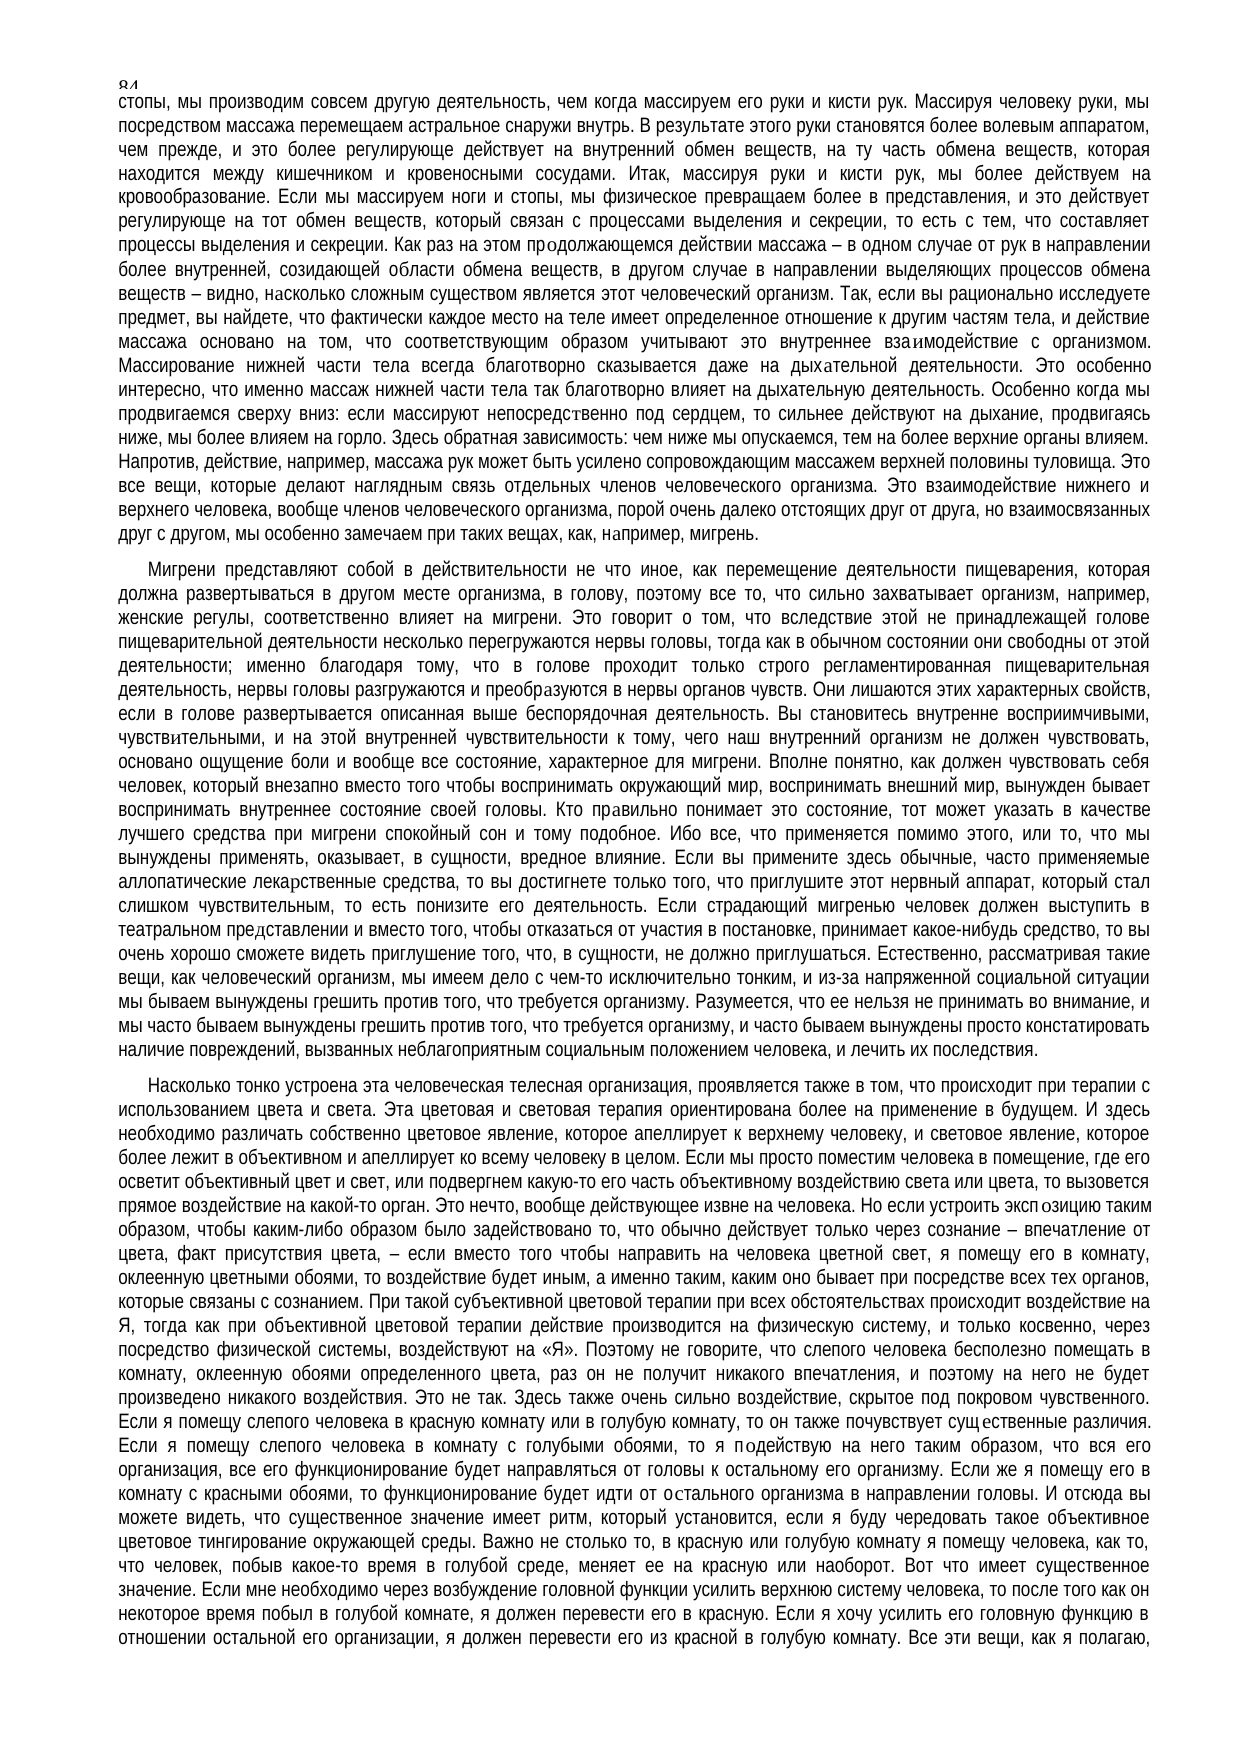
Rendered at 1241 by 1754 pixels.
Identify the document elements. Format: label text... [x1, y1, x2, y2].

text Мигрени представляют собой в действительности не что иное, как перемещение деятельности пищеварения, которая должна развертываться в другом месте организма, в голову, поэтому все то, что сильно захватывает организм, например, женские регулы, соответственно влияет на мигрени. Это говорит о том, что вследствие этой не принадлежащей голове пищеварительной деятельности несколько перегружаются нервы головы, тогда как в обычном состоянии они свободны от этой деятельности; именно благодаря тому, что в голове проходит только строго регламентированная пищеварительная деятельность, нервы головы разгружаются и преобразуются в нервы органов чувств. Они лишаются этих характерных свойств, если в голове развертывается описанная выше беспорядочная деятельность. Вы становитесь внутренне восприимчивыми, чувствительными, и на этой внутренней чувствительности к тому, чего наш внутренний организм не должен чувствовать, основано ощущение боли и вообще все состояние, характерное для мигрени. Вполне понятно, как должен чувствовать себя человек, который внезапно вместо того чтобы воспринимать окружающий мир, воспринимать внешний мир, вынужден бывает воспринимать внутреннее состояние своей головы. Кто правильно понимает это состояние, тот может указать в качестве лучшего средства при мигрени спокойный сон и тому подобное. Ибо все, что применяется помимо этого, или то, что мы вынуждены применять, оказывает, в сущности, вредное влияние. Если вы примените здесь обычные, часто применяемые аллопатические лекарственные средства, то вы достигнете только того, что приглушите этот нервный аппарат, который стал слишком чувствительным, то есть понизите его деятельность. Если страдающий мигренью человек должен выступить в театральном представлении и вместо того, чтобы отказаться от участия в постановке, принимает какое-нибудь средство, то вы очень хорошо сможете видеть приглушение того, что, в сущности, не должно приглушаться. Естественно, рассматривая такие вещи, как человеческий организм, мы имеем дело с чем-то исключительно тонким, и из-за напряженной социальной ситуации мы бываем вынуждены грешить против того, что требуется организму. Разумеется, что ее нельзя не принимать во внимание, и мы часто бываем вынуждены грешить против того, что требуется организму, и часто бываем вынуждены просто констатировать наличие повреждений, вызванных неблагоприятным социальным положением человека, и лечить их последствия. [118, 557, 1152, 1061]
text Насколько тонко устроена эта человеческая телесная организация, проявляется также в том, что происходит при терапии с использованием цвета и света. Эта цветовая и световая терапия ориентирована более на применение в будущем. И здесь необходимо различать собственно цветовое явление, которое апеллирует к верхнему человеку, и световое явление, которое более лежит в объективном и апеллирует ко всему человеку в целом. Если мы просто поместим человека в помещение, где его осветит объективный цвет и свет, или подвергнем какую-то его часть объективному воздействию света или цвета, то вызовется прямое воздействие на какой-то орган. Это нечто, вообще действующее извне на человека. Но если устроить экспозицию таким образом, чтобы каким-либо образом было задействовано то, что обычно действует только через сознание – впечатление от цвета, факт присутствия цвета, – если вместо того чтобы направить на человека цветной свет, я помещу его в комнату, оклеенную цветными обоями, то воздействие будет иным, а именно таким, каким оно бывает при посредстве всех тех органов, которые связаны с сознанием. При такой субъективной цветовой терапии при всех обстоятельствах происходит воздействие на Я, тогда как при объективной цветовой терапии действие производится на физическую систему, и только косвенно, через посредство физической системы, воздействуют на «Я». Поэтому не говорите, что слепого человека бесполезно помещать в комнату, оклеенную обоями определенного цвета, раз он не получит никакого впечатления, и поэтому на него не будет произведено никакого воздействия. Это не так. Здесь также очень сильно воздействие, скрытое под покровом чувственного. Если я помещу слепого человека в красную комнату или в голубую комнату, то он также почувствует существенные различия. Если я помещу слепого человека в комнату с голубыми обоями, то я подействую на него таким образом, что вся его организация, все его функционирование будет направляться от головы к остальному его организму. Если же я помещу его в комнату с красными обоями, то функционирование будет идти от остального организма в направлении головы. И отсюда вы можете видеть, что существенное значение имеет ритм, который установится, если я буду чередовать такое объективное цветовое тингирование окружающей среды. Важно не столько то, в красную или голубую комнату я помещу человека, как то, что человек, побыв какое-то время в голубой среде, меняет ее на красную или наоборот. Вот что имеет существенное значение. Если мне необходимо через возбуждение головной функции усилить верхнюю систему человека, то после того как он некоторое время побыл в голубой комнате, я должен перевести его в красную. Если я хочу усилить его головную функцию в отношении остальной его организации, я должен перевести его из красной в голубую комнату. Все эти вещи, как я полагаю, [118, 1073, 1152, 1649]
text стопы, мы производим совсем другую деятельность, чем когда массируем его руки и кисти рук. Массируя человеку руки, мы посредством массажа перемещаем астральное снаружи внутрь. В результате этого руки становятся более волевым аппаратом, чем прежде, и это более регулирующе действует на внутренний обмен веществ, на ту часть обмена веществ, которая находится между кишечником и кровеносными сосудами. Итак, массируя руки и кисти рук, мы более действуем на кровообразование. Если мы массируем ноги и стопы, мы физическое превращаем более в представления, и это действует регулирующе на тот обмен веществ, который связан с процессами выделения и секреции, то есть с тем, что составляет процессы выделения и секреции. Как раз на этом продолжающемся действии массажа – в одном случае от рук в направлении более внутренней, созидающей области обмена веществ, в другом случае в направлении выделяющих процессов обмена веществ – видно, насколько сложным существом является этот человеческий организм. Так, если вы рационально исследуете предмет, вы найдете, что фактически каждое место на теле имеет определенное отношение к другим частям тела, и действие массажа основано на том, что соответствующим образом учитывают это внутреннее взаимодействие с организмом. Массирование нижней части тела всегда благотворно сказывается даже на дыхательной деятельности. Это особенно интересно, что именно массаж нижней части тела так благотворно влияет на дыхательную деятельность. Особенно когда мы продвигаемся сверху вниз: если массируют непосредственно под сердцем, то сильнее действуют на дыхание, продвигаясь ниже, мы более влияем на горло. Здесь обратная зависимость: чем ниже мы опускаемся, тем на более верхние органы влияем. Напротив, действие, например, массажа рук может быть усилено сопровождающим массажем верхней половины туловища. Это все вещи, которые делают наглядным связь отдельных членов человеческого организма. Это взаимодействие нижнего и верхнего человека, вообще членов человеческого организма, порой очень далеко отстоящих друг от друга, но взаимосвязанных друг с другом, мы особенно замечаем при таких вещах, как, например, мигрень. [118, 89, 1152, 544]
